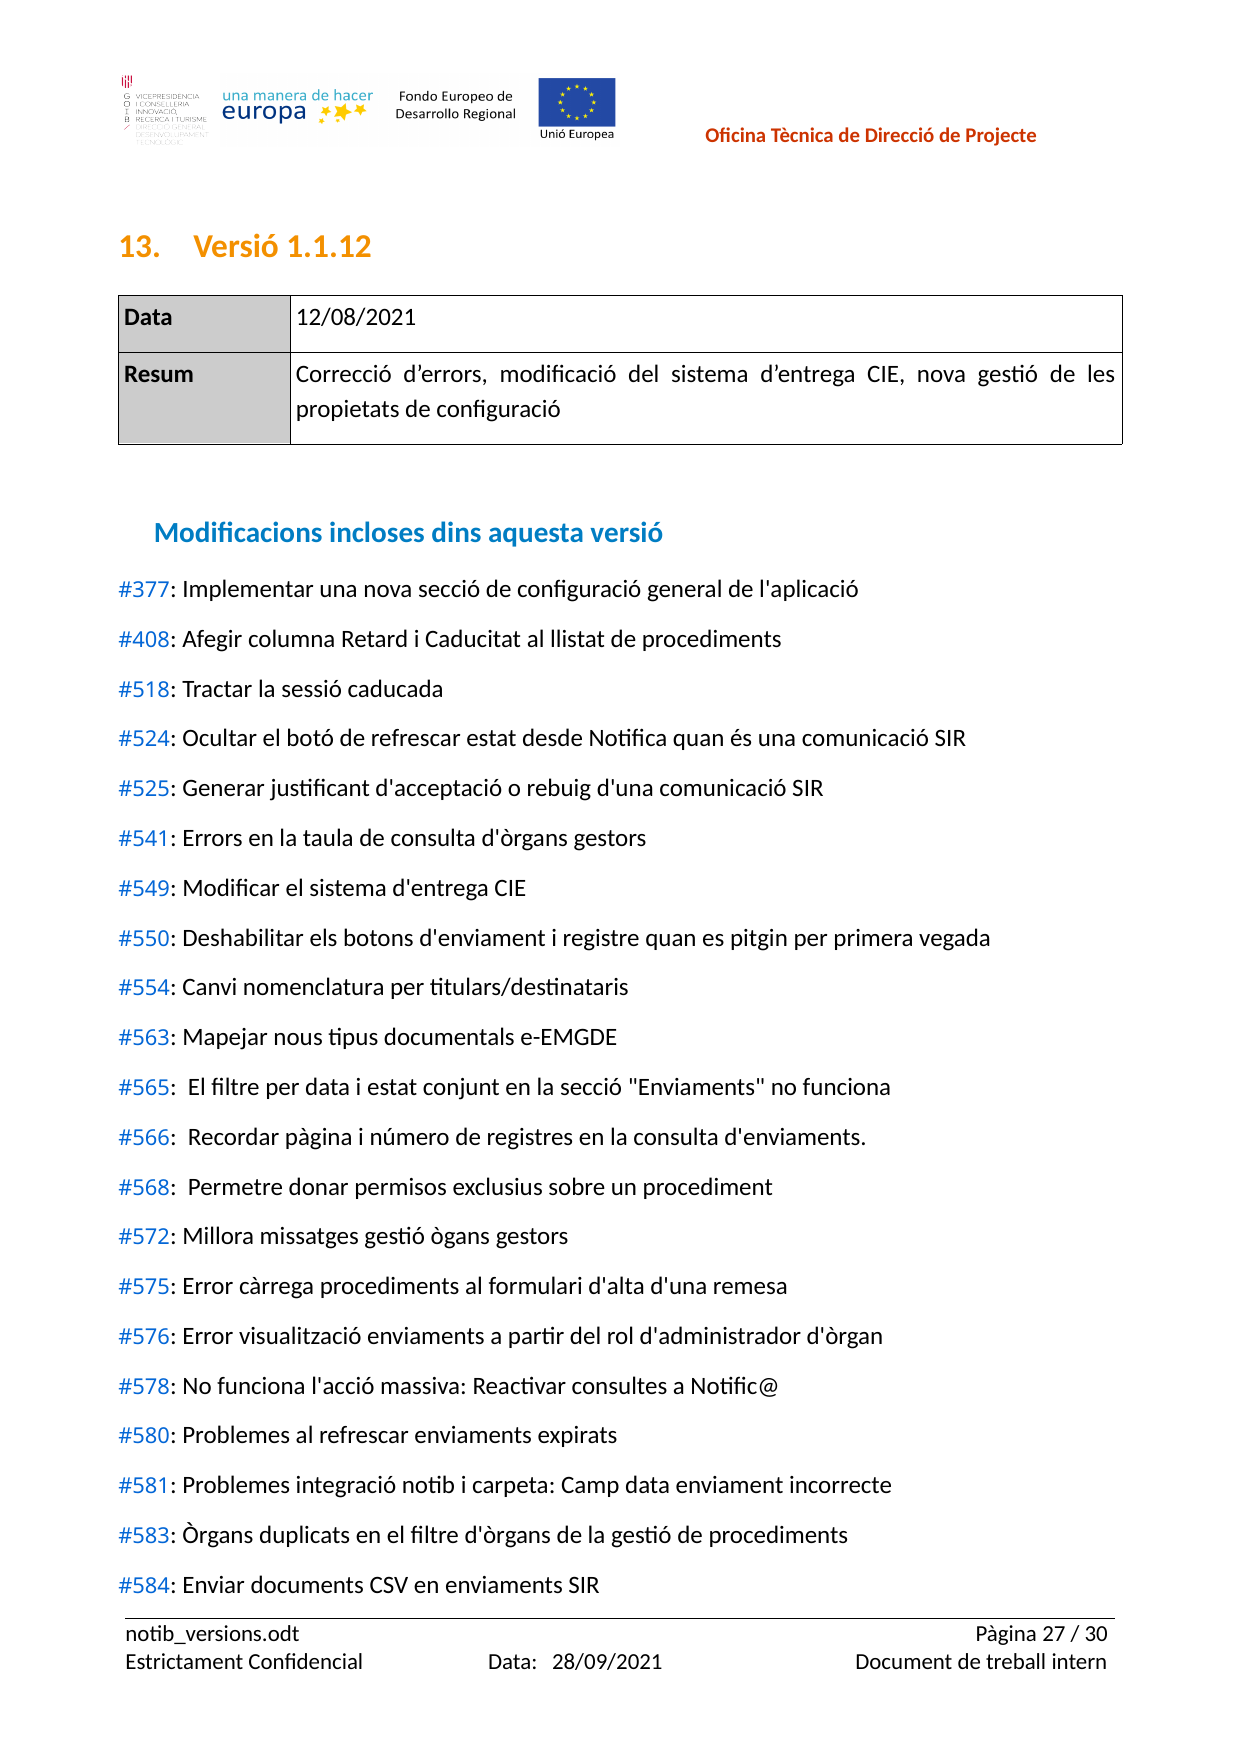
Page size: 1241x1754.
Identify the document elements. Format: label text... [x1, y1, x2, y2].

text #525: Generar justificant d'acceptació o rebuig d'una comunicació SIR [118, 772, 1122, 803]
text #518: Tractar la sessió caducada [118, 673, 1122, 703]
text #576: Error visualització enviaments a partir del rol d'administrador d'òrgan [118, 1320, 1122, 1351]
text #377: Implementar una nova secció de configuració general de l'aplicació [118, 573, 1122, 604]
text #541: Errors en la taula de consulta d'òrgans gestors [118, 822, 1122, 853]
table_cell Correcció d’errors, modificació del sistema d’entrega CIE, nova gestió de les propietats de configuració [291, 353, 1122, 443]
text #578: No funciona l'acció massiva: Reactivar consultes a Notific@ [118, 1370, 1122, 1400]
text #524: Ocultar el botó de refrescar estat desde Notifica quan és una comunicació SIR [118, 722, 1122, 753]
text #575: Error càrrega procediments al formulari d'alta d'una remesa [118, 1270, 1122, 1301]
text #581: Problemes integració notib i carpeta: Camp data enviament incorrecte [118, 1469, 1122, 1500]
table_cell Resum [119, 353, 290, 443]
text #549: Modificar el sistema d'entrega CIE [118, 872, 1122, 902]
subtitle Modificacions incloses dins aquesta versió [153, 514, 1122, 549]
text #565: El filtre per data i estat conjunt en la secció "Enviaments" no funciona [118, 1071, 1122, 1102]
text #566: Recordar pàgina i número de registres en la consulta d'enviaments. [118, 1121, 1122, 1151]
text #580: Problemes al refrescar enviaments expirats [118, 1419, 1122, 1450]
picture [118, 73, 213, 147]
text #568: Permetre donar permisos exclusius sobre un procediment [118, 1171, 1122, 1201]
text #550: Deshabilitar els botons d'enviament i registre quan es pitgin per primera vegada [118, 922, 1122, 952]
table_header Data [119, 296, 290, 352]
text #584: Enviar documents CSV en enviaments SIR [118, 1569, 1122, 1599]
text #563: Mapejar nous tipus documentals e-EMGDE [118, 1021, 1122, 1052]
text #583: Òrgans duplicats en el filtre d'òrgans de la gestió de procediments [118, 1519, 1122, 1550]
text #572: Millora missatges gestió ògans gestors [118, 1220, 1122, 1251]
table_header 12/08/2021 [291, 296, 1122, 352]
subtitle Versió 1.1.12 [118, 225, 1122, 266]
picture [219, 73, 621, 147]
text #554: Canvi nomenclatura per titulars/destinataris [118, 971, 1122, 1002]
text #408: Afegir columna Retard i Caducitat al llistat de procediments [118, 623, 1122, 653]
